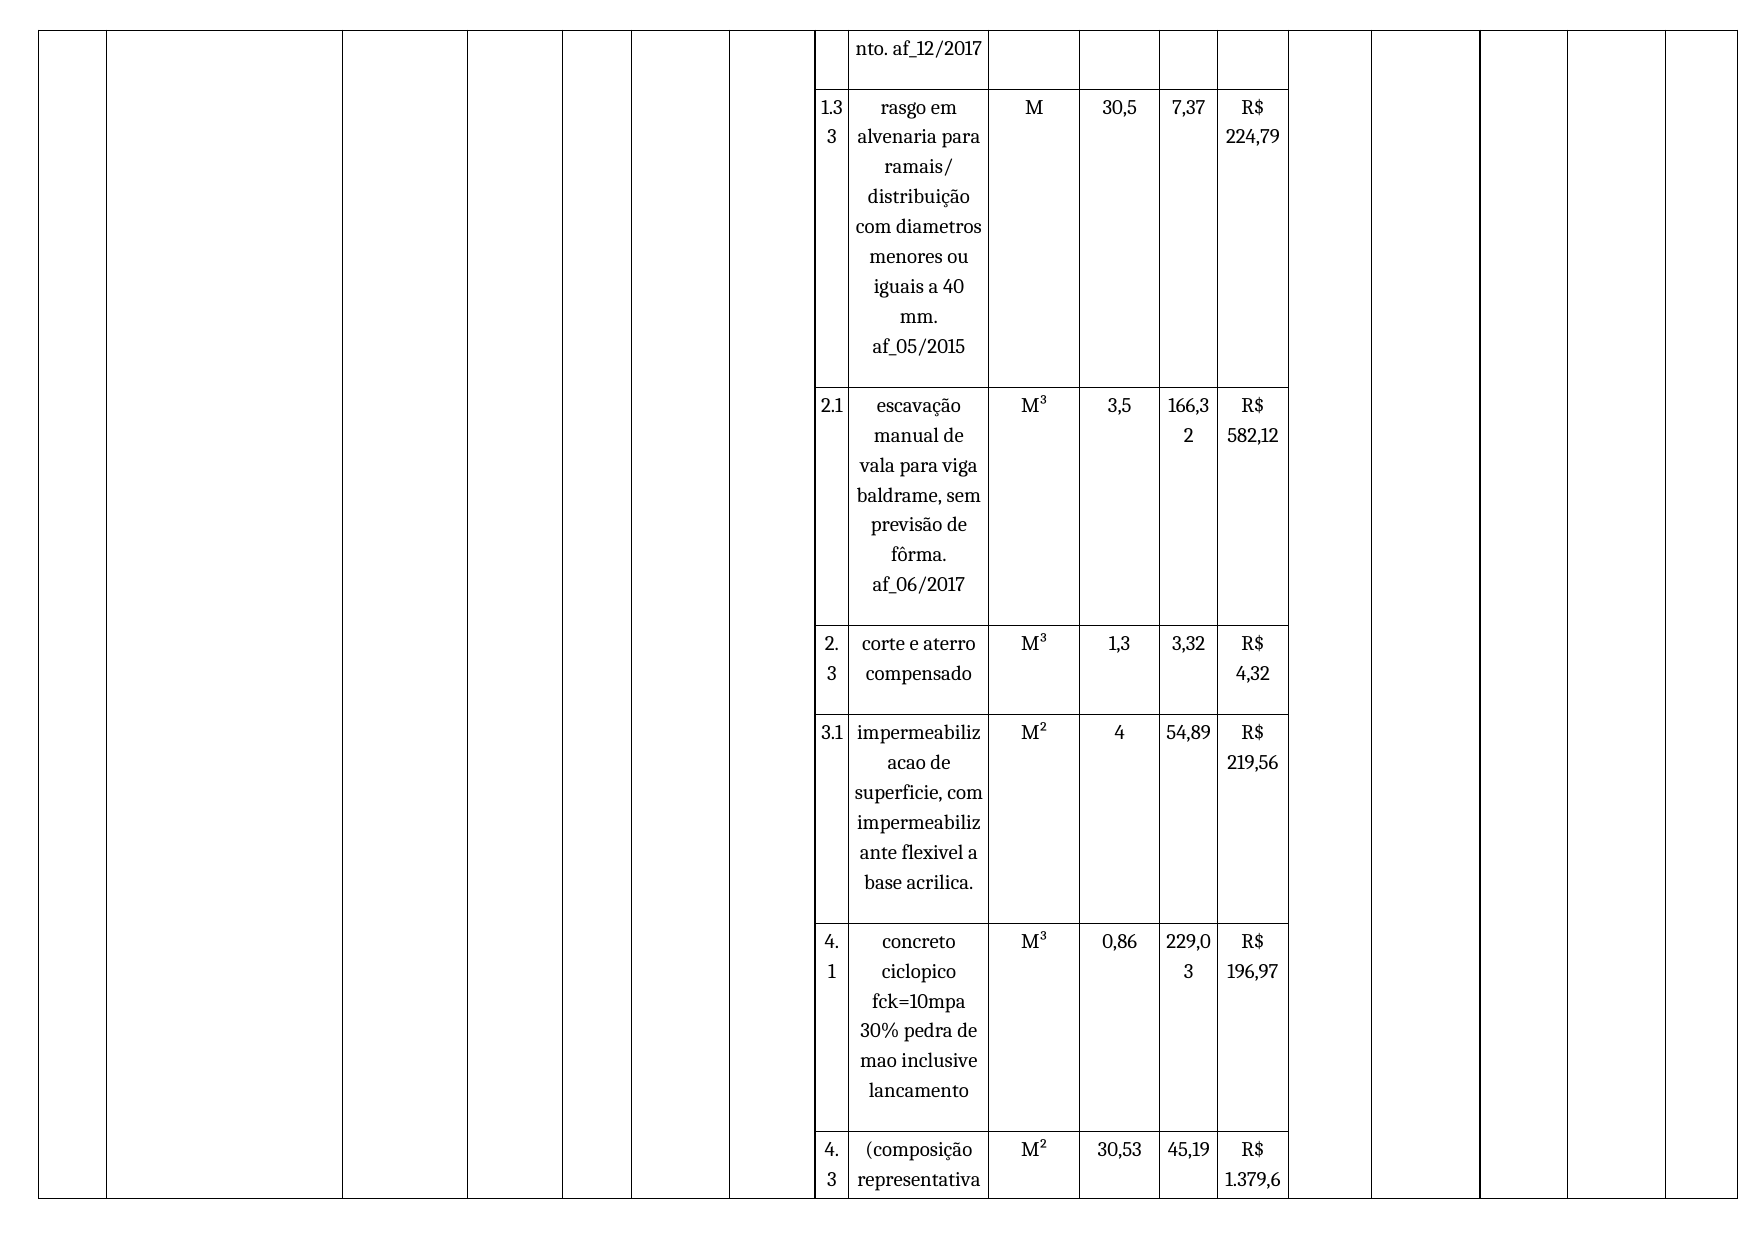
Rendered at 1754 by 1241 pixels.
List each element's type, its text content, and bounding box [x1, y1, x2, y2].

table_cell [989, 31, 1079, 88]
table_cell 4 [1080, 715, 1159, 923]
table_cell 45,19 [1160, 1132, 1217, 1198]
table_cell [107, 31, 342, 1198]
table_cell 30,53 [1080, 1132, 1159, 1198]
table_cell M [989, 90, 1079, 387]
table_cell [468, 31, 562, 1198]
table_cell [1289, 31, 1371, 1198]
table_cell 4.3 [816, 1132, 848, 1198]
table_cell M³ [989, 626, 1079, 714]
table_cell 1,3 [1080, 626, 1159, 714]
table_cell [1218, 31, 1288, 88]
table_cell 7,37 [1160, 90, 1217, 387]
table_cell 2.3 [816, 626, 848, 714]
table_cell M³ [989, 388, 1079, 625]
table_cell 4.1 [816, 924, 848, 1131]
table_cell R$ 1.379,6 [1218, 1132, 1288, 1198]
table_cell [816, 31, 848, 88]
table_cell [1481, 31, 1567, 1198]
table_cell R$ 219,56 [1218, 715, 1288, 923]
table_cell 0,86 [1080, 924, 1159, 1131]
table_cell 2.1 [816, 388, 848, 625]
table_cell M² [989, 715, 1079, 923]
table_cell concreto ciclopico fck=10mpa 30% pedra de mao inclusive lancamento [849, 924, 988, 1131]
table_cell [343, 31, 467, 1198]
table_cell (composição representativa [849, 1132, 988, 1198]
table_cell M² [989, 1132, 1079, 1198]
table_cell [563, 31, 631, 1198]
table_cell 3.1 [816, 715, 848, 923]
table_cell R$ 4,32 [1218, 626, 1288, 714]
table_cell 54,89 [1160, 715, 1217, 923]
table_cell 1.33 [816, 90, 848, 387]
table_cell [1666, 31, 1737, 1198]
table_cell [632, 31, 729, 1198]
table_cell M³ [989, 924, 1079, 1131]
table_cell rasgo em alvenaria para ramais/ distribuição com diametros menores ou iguais a 40 mm. af_05/2015 [849, 90, 988, 387]
table_cell 3,32 [1160, 626, 1217, 714]
table_cell [1160, 31, 1217, 88]
table_cell impermeabilizacao de superficie, com impermeabilizante flexivel a base acrilica. [849, 715, 988, 923]
table_cell 3,5 [1080, 388, 1159, 625]
table_cell corte e aterro compensado [849, 626, 988, 714]
table_cell 166,32 [1160, 388, 1217, 625]
table_cell R$ 224,79 [1218, 90, 1288, 387]
table_cell 229,03 [1160, 924, 1217, 1131]
table_cell 30,5 [1080, 90, 1159, 387]
table_cell [1568, 31, 1665, 1198]
table_cell nto. af_12/2017 [849, 31, 988, 88]
table_cell [730, 31, 814, 1198]
table_cell R$ 582,12 [1218, 388, 1288, 625]
table_cell [1080, 31, 1159, 88]
table_cell escavação manual de vala para viga baldrame, sem previsão de fôrma. af_06/2017 [849, 388, 988, 625]
table_cell [39, 31, 106, 1198]
table_cell R$ 196,97 [1218, 924, 1288, 1131]
table_cell [1372, 31, 1479, 1198]
